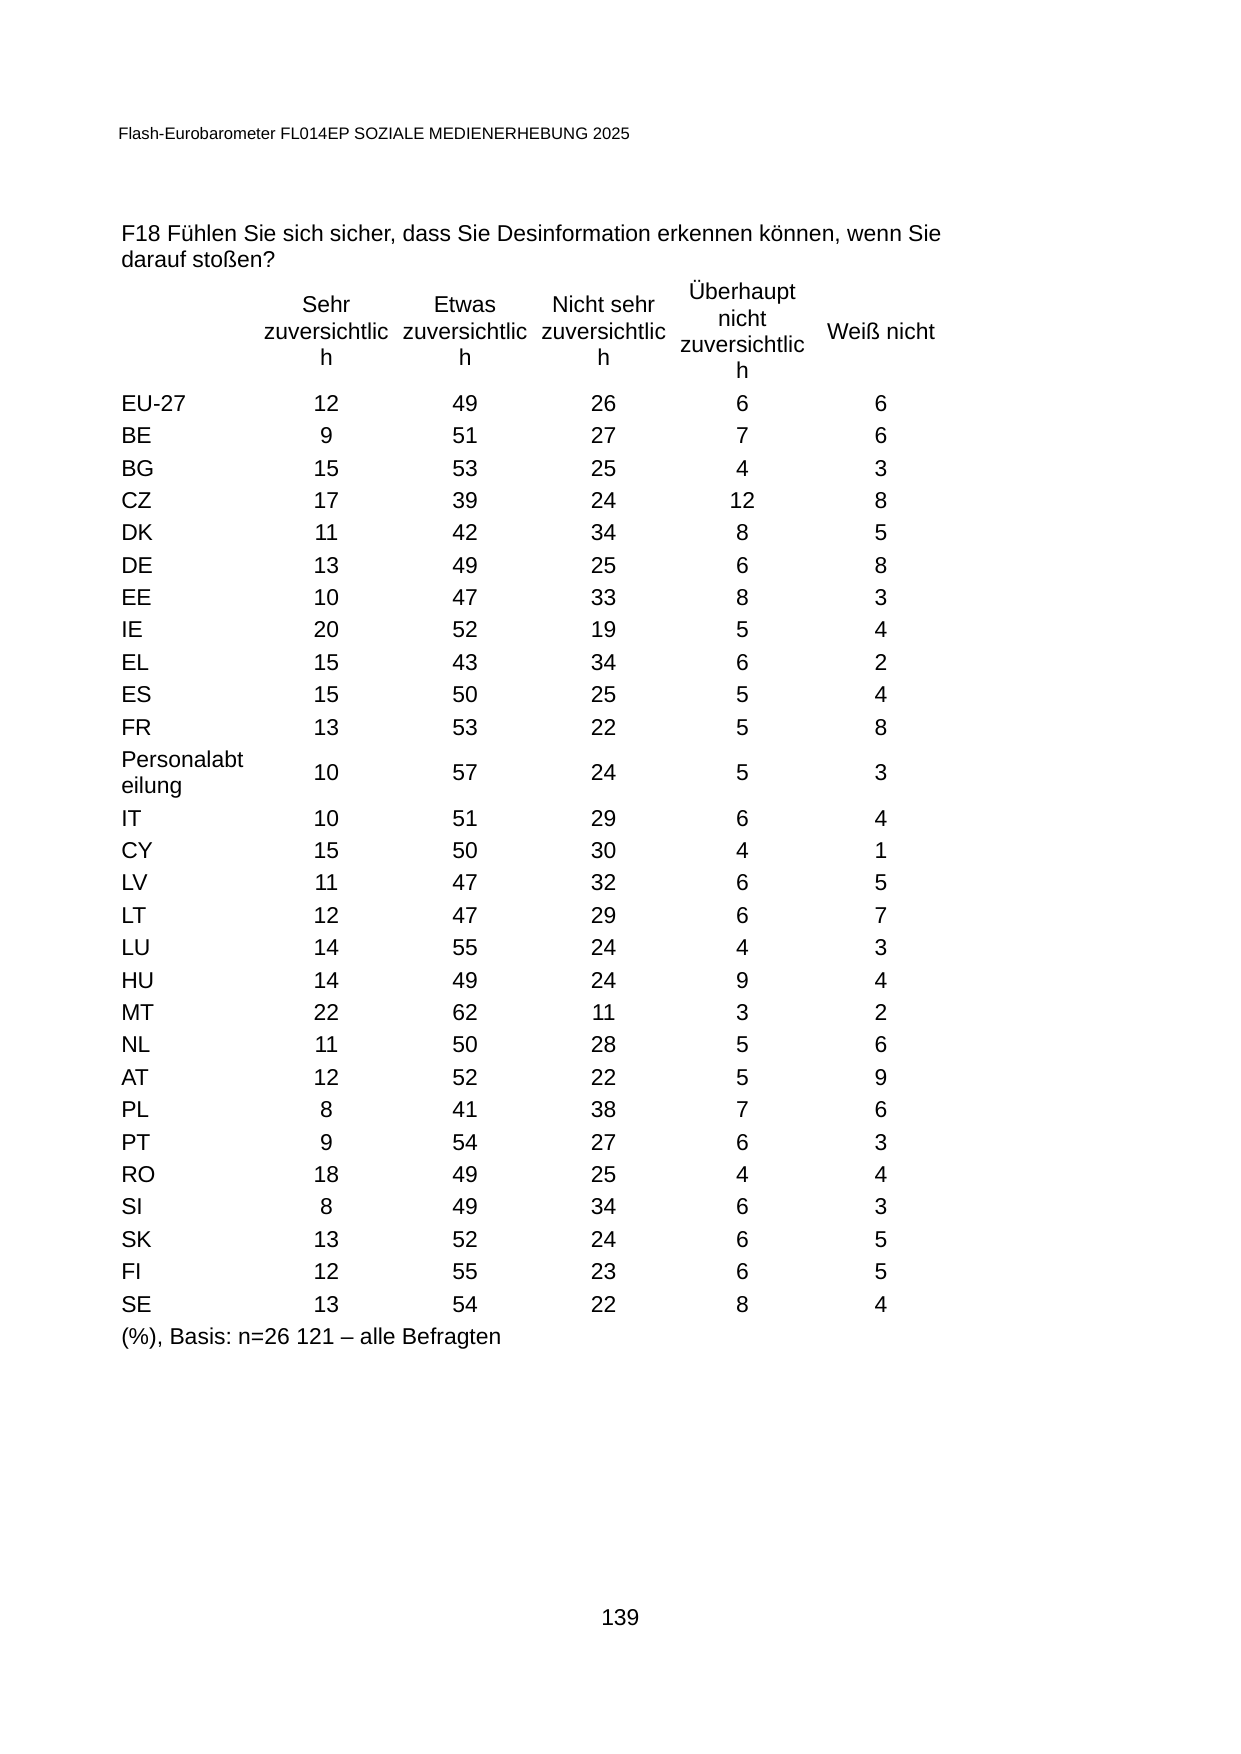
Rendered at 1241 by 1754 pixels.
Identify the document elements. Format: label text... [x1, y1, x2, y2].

table_cell PT [118, 1126, 257, 1158]
table_header F18 Fühlen Sie sich sicher, dass Sie Desinformation erkennen können, wenn Sie darauf stoßen? [118, 217, 950, 275]
table_cell 4 [673, 451, 811, 484]
table_cell 12 [257, 1061, 395, 1093]
table_cell 24 [534, 743, 673, 802]
table_cell FR [118, 711, 257, 743]
table_cell 13 [257, 549, 395, 581]
table_cell 23 [534, 1255, 673, 1287]
table_cell 34 [534, 1190, 673, 1223]
table_cell 10 [257, 743, 395, 802]
table_cell 6 [673, 1255, 811, 1287]
table_cell (%), Basis: n=26 121 – alle Befragten [118, 1320, 950, 1352]
table_cell 6 [673, 899, 811, 931]
table_cell PL [118, 1093, 257, 1126]
table_cell 4 [811, 964, 950, 996]
table_cell 4 [811, 1158, 950, 1190]
table_cell ES [118, 678, 257, 711]
table_cell 26 [534, 387, 673, 419]
table_cell 50 [395, 834, 534, 866]
table_cell 2 [811, 646, 950, 678]
table_cell 43 [395, 646, 534, 678]
table_cell 39 [395, 484, 534, 516]
table_cell 11 [534, 996, 673, 1028]
table_cell 9 [257, 1126, 395, 1158]
table_cell 1 [811, 834, 950, 866]
table_cell 24 [534, 1223, 673, 1255]
table_cell NL [118, 1028, 257, 1061]
table_cell 19 [534, 614, 673, 646]
table_cell 25 [534, 549, 673, 581]
table_cell 7 [673, 419, 811, 451]
table_cell 15 [257, 646, 395, 678]
table_cell 3 [673, 996, 811, 1028]
table_cell 5 [811, 1255, 950, 1287]
table_cell 7 [811, 899, 950, 931]
table_cell 10 [257, 581, 395, 613]
table_cell 12 [257, 1255, 395, 1287]
table_cell Sehr zuversichtlich [257, 275, 395, 387]
table_cell 4 [673, 1158, 811, 1190]
table_cell 7 [673, 1093, 811, 1126]
table_cell 6 [673, 1190, 811, 1223]
table_cell 15 [257, 678, 395, 711]
table_cell Etwas zuversichtlich [395, 275, 534, 387]
table_cell 32 [534, 866, 673, 899]
table_cell 18 [257, 1158, 395, 1190]
table_cell 6 [673, 866, 811, 899]
table_cell 8 [673, 516, 811, 549]
table_cell 52 [395, 1223, 534, 1255]
table_cell 4 [811, 678, 950, 711]
table_cell 55 [395, 931, 534, 963]
table_cell 29 [534, 802, 673, 834]
table_cell 5 [673, 678, 811, 711]
table_cell 8 [257, 1093, 395, 1126]
table_cell 47 [395, 581, 534, 613]
table_cell 12 [257, 387, 395, 419]
table_cell FI [118, 1255, 257, 1287]
table_cell RO [118, 1158, 257, 1190]
table_cell 28 [534, 1028, 673, 1061]
table_cell 8 [811, 711, 950, 743]
table_cell 6 [673, 387, 811, 419]
table_cell AT [118, 1061, 257, 1093]
table_cell Weiß nicht [811, 275, 950, 387]
table_cell 25 [534, 1158, 673, 1190]
table_cell 49 [395, 549, 534, 581]
table_cell 33 [534, 581, 673, 613]
table_cell LU [118, 931, 257, 963]
table_cell 50 [395, 1028, 534, 1061]
table_cell CZ [118, 484, 257, 516]
table_cell 8 [673, 1288, 811, 1320]
table_cell 6 [673, 1223, 811, 1255]
table_cell 49 [395, 964, 534, 996]
table_cell 4 [673, 834, 811, 866]
table_cell 5 [811, 516, 950, 549]
table_cell DK [118, 516, 257, 549]
table_cell 49 [395, 1190, 534, 1223]
table_cell 11 [257, 516, 395, 549]
table_cell Nicht sehr zuversichtlich [534, 275, 673, 387]
table_cell 38 [534, 1093, 673, 1126]
table_cell 25 [534, 451, 673, 484]
table_cell 13 [257, 1288, 395, 1320]
table_cell 29 [534, 899, 673, 931]
table_cell [118, 275, 257, 387]
table_cell 54 [395, 1126, 534, 1158]
table_cell EU-27 [118, 387, 257, 419]
table_cell 6 [811, 1093, 950, 1126]
table_cell LV [118, 866, 257, 899]
table_cell 4 [673, 931, 811, 963]
table_cell EE [118, 581, 257, 613]
table_cell IT [118, 802, 257, 834]
table_cell 3 [811, 931, 950, 963]
table_cell 57 [395, 743, 534, 802]
table_cell SI [118, 1190, 257, 1223]
table_cell LT [118, 899, 257, 931]
table_cell 47 [395, 899, 534, 931]
table_cell 54 [395, 1288, 534, 1320]
table_cell IE [118, 614, 257, 646]
table_cell 22 [534, 711, 673, 743]
table_cell 11 [257, 866, 395, 899]
table_cell 9 [673, 964, 811, 996]
table_cell 6 [811, 387, 950, 419]
table_cell CY [118, 834, 257, 866]
table_cell 3 [811, 1190, 950, 1223]
table_cell 53 [395, 451, 534, 484]
table_cell BG [118, 451, 257, 484]
table_cell 9 [257, 419, 395, 451]
table_cell 5 [673, 1028, 811, 1061]
table_cell 3 [811, 581, 950, 613]
table_cell EL [118, 646, 257, 678]
table_cell 13 [257, 711, 395, 743]
table_cell 53 [395, 711, 534, 743]
table_cell 12 [673, 484, 811, 516]
table_cell 24 [534, 484, 673, 516]
table_cell 5 [673, 743, 811, 802]
table_cell 55 [395, 1255, 534, 1287]
table_cell 6 [673, 646, 811, 678]
table_cell 6 [811, 1028, 950, 1061]
table_cell 27 [534, 419, 673, 451]
table_cell 5 [811, 1223, 950, 1255]
table_cell 51 [395, 802, 534, 834]
table_cell 22 [534, 1288, 673, 1320]
table_cell 41 [395, 1093, 534, 1126]
table_cell Personalabteilung [118, 743, 257, 802]
table_cell 27 [534, 1126, 673, 1158]
table_cell 3 [811, 451, 950, 484]
table_cell 3 [811, 1126, 950, 1158]
table_cell 47 [395, 866, 534, 899]
table_cell 17 [257, 484, 395, 516]
table_cell 15 [257, 451, 395, 484]
table_cell 4 [811, 802, 950, 834]
table_cell 10 [257, 802, 395, 834]
table_cell 25 [534, 678, 673, 711]
table_cell 5 [673, 614, 811, 646]
table_cell 24 [534, 964, 673, 996]
table_cell 4 [811, 1288, 950, 1320]
table_cell 30 [534, 834, 673, 866]
table_cell SK [118, 1223, 257, 1255]
table_cell 51 [395, 419, 534, 451]
table_cell 22 [257, 996, 395, 1028]
table_cell 42 [395, 516, 534, 549]
table_cell 6 [673, 802, 811, 834]
table_cell 15 [257, 834, 395, 866]
table_cell 6 [673, 549, 811, 581]
table_cell 62 [395, 996, 534, 1028]
table_cell HU [118, 964, 257, 996]
table_cell 24 [534, 931, 673, 963]
table_cell 5 [673, 711, 811, 743]
table_cell 5 [811, 866, 950, 899]
table_cell 50 [395, 678, 534, 711]
table_cell 8 [811, 549, 950, 581]
table_cell 3 [811, 743, 950, 802]
table_cell DE [118, 549, 257, 581]
table_cell BE [118, 419, 257, 451]
table_cell 14 [257, 964, 395, 996]
table_cell Überhaupt nicht zuversichtlich [673, 275, 811, 387]
table_cell 11 [257, 1028, 395, 1061]
table_cell SE [118, 1288, 257, 1320]
table_cell 49 [395, 1158, 534, 1190]
table_cell 6 [811, 419, 950, 451]
table_cell 14 [257, 931, 395, 963]
table_cell MT [118, 996, 257, 1028]
table_cell 4 [811, 614, 950, 646]
table_cell 22 [534, 1061, 673, 1093]
table_cell 5 [673, 1061, 811, 1093]
table_cell 34 [534, 516, 673, 549]
table_cell 8 [673, 581, 811, 613]
table_cell 34 [534, 646, 673, 678]
table_cell 2 [811, 996, 950, 1028]
table_cell 8 [257, 1190, 395, 1223]
table_cell 20 [257, 614, 395, 646]
table_cell 52 [395, 1061, 534, 1093]
table_cell 49 [395, 387, 534, 419]
table_cell 12 [257, 899, 395, 931]
table_cell 8 [811, 484, 950, 516]
table_cell 9 [811, 1061, 950, 1093]
table_cell 6 [673, 1126, 811, 1158]
table_cell 13 [257, 1223, 395, 1255]
table_cell 52 [395, 614, 534, 646]
